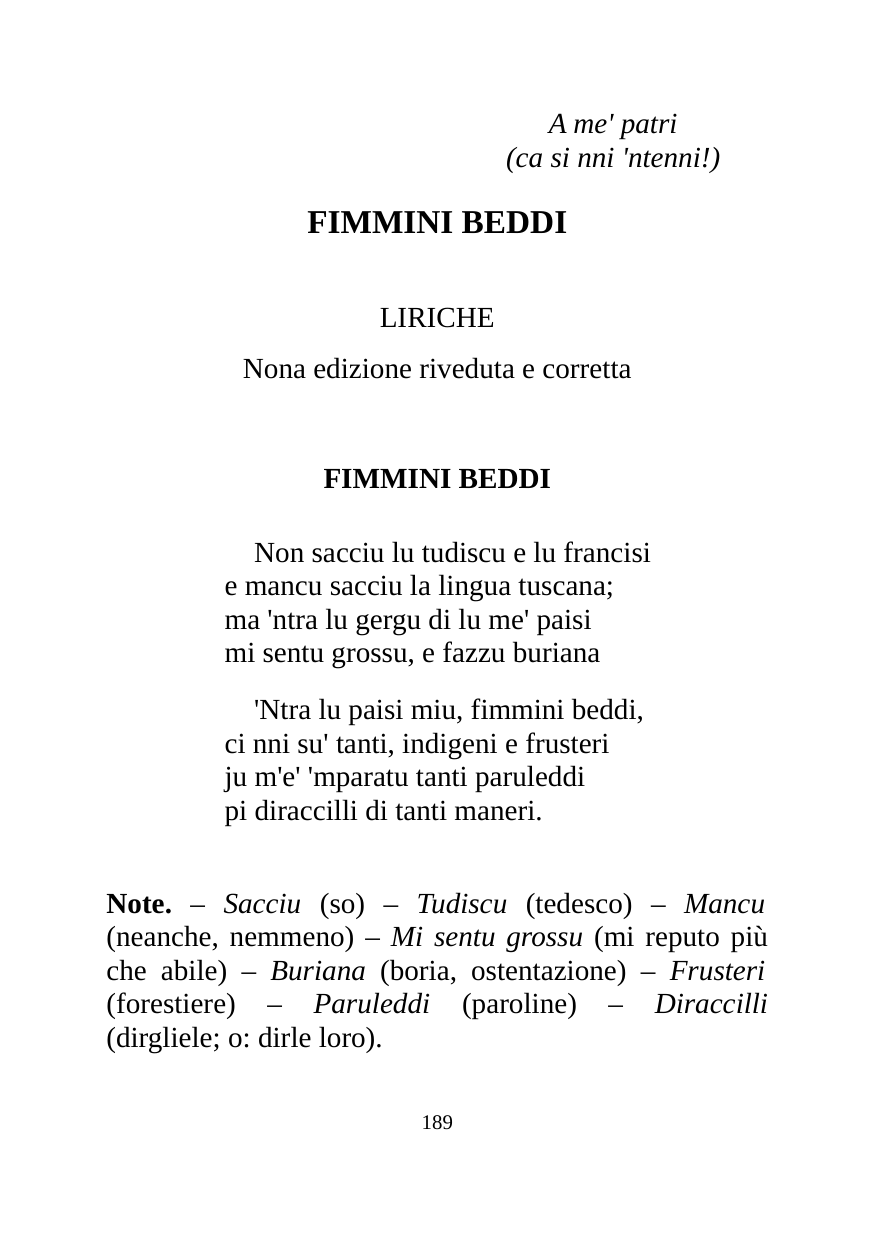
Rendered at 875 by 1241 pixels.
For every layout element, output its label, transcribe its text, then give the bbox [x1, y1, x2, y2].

text FIMMINI BEDDI [106, 461, 768, 494]
text Non sacciu lu tudiscu e lu francisi e mancu sacciu la lingua tuscana; ma 'ntra lu gergu di lu me' paisi mi sentu grossu, e fazzu buriana [224, 535, 768, 669]
text LIRICHE [106, 300, 768, 334]
text FIMMINI BEDDI [106, 203, 768, 241]
text Nona edizione riveduta e corretta [106, 351, 768, 385]
text (ca si nni 'ntenni!) [461, 140, 768, 173]
text A me' patri [461, 106, 768, 140]
text Note. – Sacciu (so) – Tudiscu (tedesco) – Mancu (neanche, nemmeno) – Mi sentu grossu (mi reputo più che abile) – Buriana (boria, ostentazione) – Frusteri (forestiere) – Paruleddi (paroline) – Diraccilli (dirgliele; o: dirle loro). [106, 886, 768, 1053]
text 'Ntra lu paisi miu, fimmini beddi, ci nni su' tanti, indigeni e frusteri ju m'e' 'mparatu tanti paruleddi pi diraccilli di tanti maneri. [224, 692, 768, 827]
